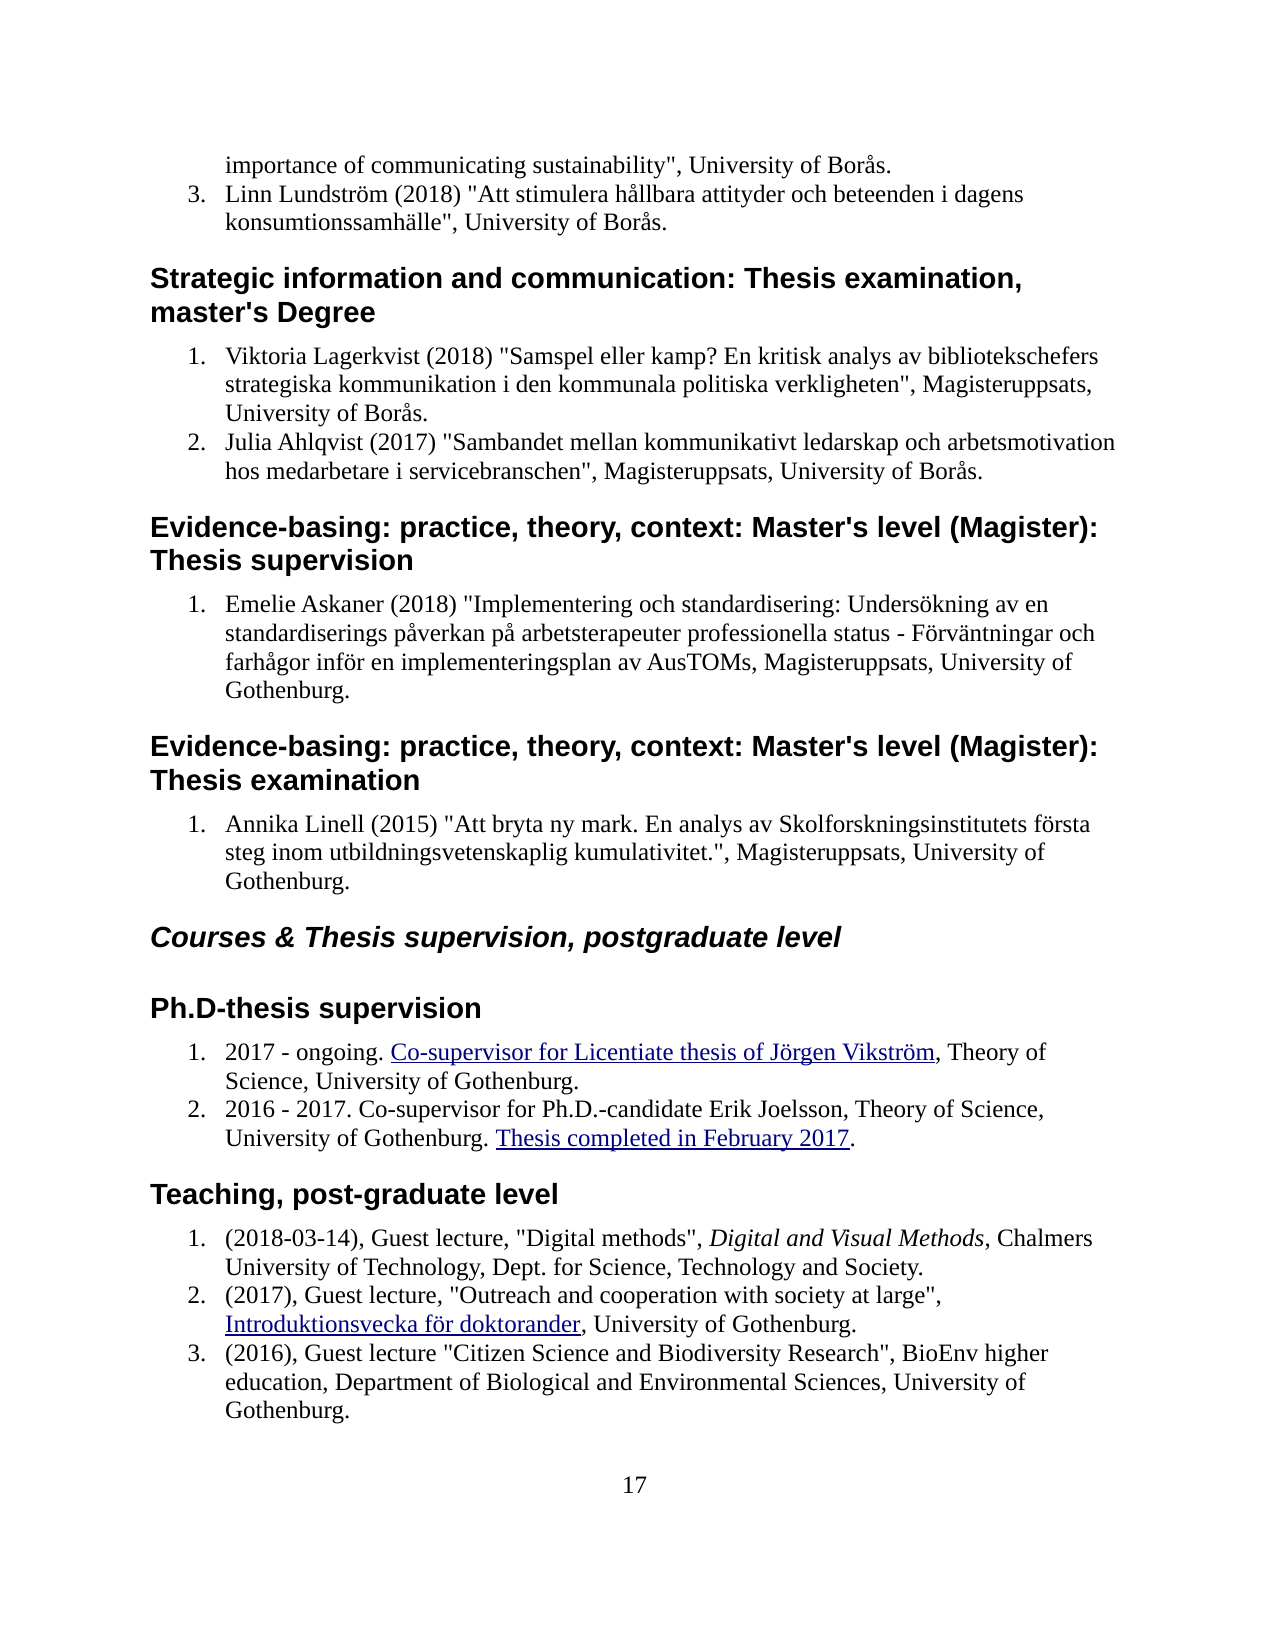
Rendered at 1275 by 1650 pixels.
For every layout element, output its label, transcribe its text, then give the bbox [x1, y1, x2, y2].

list Linn Lundström (2018) "Att stimulera hållbara attityder och beteenden i dagens konsumtionssamhälle", University of Borås. [187, 179, 1125, 236]
subtitle Courses & Thesis supervision, postgraduate level [150, 920, 1125, 953]
list (2016), Guest lecture "Citizen Science and Biodiversity Research", BioEnv higher education, Department of Biological and Environmental Sciences, University of Gothenburg. [187, 1338, 1125, 1424]
subtitle Teaching, post-graduate level [150, 1177, 1125, 1211]
list Emelie Askaner (2018) "Implementering och standardisering: Undersökning av en standardiserings påverkan på arbetsterapeuter professionella status - Förväntningar och farhågor inför en implementeringsplan av AusTOMs, Magisteruppsats, University of Gothenburg. [187, 589, 1125, 704]
subtitle Evidence-basing: practice, theory, context: Master's level (Magister): Thesis examination [150, 729, 1125, 796]
list Viktoria Lagerkvist (2018) "Samspel eller kamp? En kritisk analys av bibliotekschefers strategiska kommunikation i den kommunala politiska verkligheten", Magisteruppsats, University of Borås. [187, 341, 1125, 427]
list Julia Ahlqvist (2017) "Sambandet mellan kommunikativt ledarskap och arbetsmotivation hos medarbetare i servicebranschen", Magisteruppsats, University of Borås. [187, 427, 1125, 484]
subtitle Strategic information and communication: Thesis examination, master's Degree [150, 261, 1125, 328]
list Annika Linell (2015) "Att bryta ny mark. En analys av Skolforskningsinstitutets första steg inom utbildningsvetenskaplig kumulativitet.", Magisteruppsats, University of Gothenburg. [187, 809, 1125, 895]
list importance of communicating sustainability", University of Borås. [187, 150, 1125, 179]
list (2017), Guest lecture, "Outreach and cooperation with society at large", Introduktionsvecka för doktorander, University of Gothenburg. [187, 1281, 1125, 1338]
list (2018-03-14), Guest lecture, "Digital methods", Digital and Visual Methods, Chalmers University of Technology, Dept. for Science, Technology and Society. [187, 1223, 1125, 1281]
list 2016 - 2017. Co-supervisor for Ph.D.-candidate Erik Joelsson, Theory of Science, University of Gothenburg. Thesis completed in February 2017. [187, 1094, 1125, 1152]
subtitle Ph.D-thesis supervision [150, 991, 1125, 1024]
subtitle Evidence-basing: practice, theory, context: Master's level (Magister): Thesis supervision [150, 509, 1125, 577]
list 2017 - ongoing. Co-supervisor for Licentiate thesis of Jörgen Vikström, Theory of Science, University of Gothenburg. [187, 1037, 1125, 1094]
